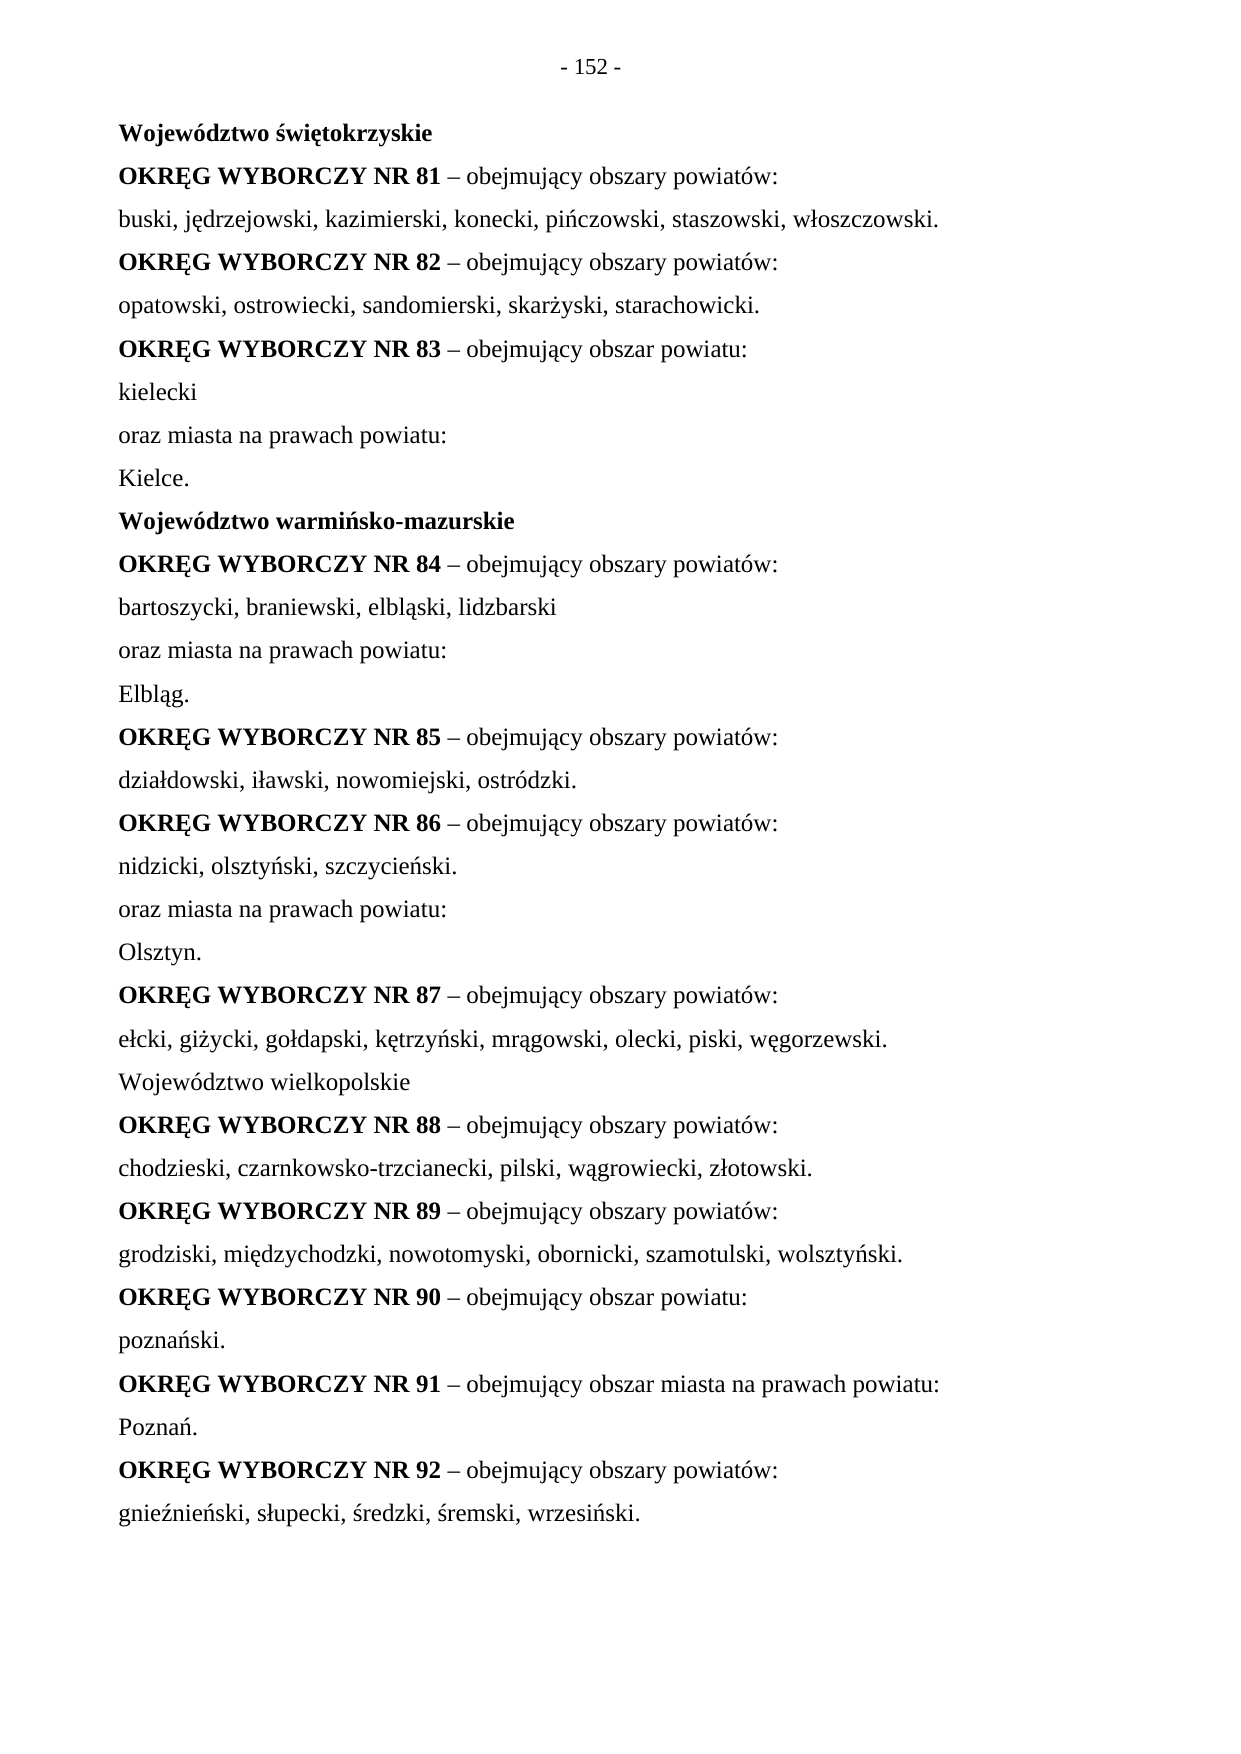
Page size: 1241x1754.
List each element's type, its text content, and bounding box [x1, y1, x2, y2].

text grodziski, międzychodzki, nowotomyski, obornicki, szamotulski, wolsztyński. [118, 1239, 1122, 1268]
text Województwo warmińsko‑mazurskie [118, 506, 1122, 535]
text OKRĘG WYBORCZY NR 90 – obejmujący obszar powiatu: [118, 1282, 1122, 1311]
text Województwo świętokrzyskie [118, 118, 1122, 147]
text OKRĘG WYBORCZY NR 92 – obejmujący obszary powiatów: [118, 1455, 1122, 1484]
text nidzicki, olsztyński, szczycieński. [118, 851, 1122, 880]
text poznański. [118, 1326, 1122, 1354]
text OKRĘG WYBORCZY NR 89 – obejmujący obszary powiatów: [118, 1196, 1122, 1225]
text OKRĘG WYBORCZY NR 82 – obejmujący obszary powiatów: [118, 247, 1122, 276]
text gnieźnieński, słupecki, średzki, śremski, wrzesiński. [118, 1498, 1122, 1527]
text oraz miasta na prawach powiatu: [118, 420, 1122, 449]
text OKRĘG WYBORCZY NR 84 – obejmujący obszary powiatów: [118, 549, 1122, 578]
text buski, jędrzejowski, kazimierski, konecki, pińczowski, staszowski, włoszczowski. [118, 204, 1122, 233]
text OKRĘG WYBORCZY NR 91 – obejmujący obszar miasta na prawach powiatu: [118, 1369, 1122, 1397]
text oraz miasta na prawach powiatu: [118, 636, 1122, 664]
text opatowski, ostrowiecki, sandomierski, skarżyski, starachowicki. [118, 291, 1122, 319]
text Elbląg. [118, 679, 1122, 707]
text Poznań. [118, 1412, 1122, 1441]
text OKRĘG WYBORCZY NR 85 – obejmujący obszary powiatów: [118, 722, 1122, 751]
text chodzieski, czarnkowsko‑trzcianecki, pilski, wągrowiecki, złotowski. [118, 1153, 1122, 1182]
text OKRĘG WYBORCZY NR 83 – obejmujący obszar powiatu: [118, 334, 1122, 362]
text OKRĘG WYBORCZY NR 87 – obejmujący obszary powiatów: [118, 981, 1122, 1009]
text OKRĘG WYBORCZY NR 81 – obejmujący obszary powiatów: [118, 161, 1122, 190]
text OKRĘG WYBORCZY NR 86 – obejmujący obszary powiatów: [118, 808, 1122, 837]
text kielecki [118, 377, 1122, 406]
text ełcki, giżycki, gołdapski, kętrzyński, mrągowski, olecki, piski, węgorzewski. [118, 1024, 1122, 1052]
text OKRĘG WYBORCZY NR 88 – obejmujący obszary powiatów: [118, 1110, 1122, 1139]
text oraz miasta na prawach powiatu: [118, 894, 1122, 923]
text Kielce. [118, 463, 1122, 492]
text działdowski, iławski, nowomiejski, ostródzki. [118, 765, 1122, 794]
text bartoszycki, braniewski, elbląski, lidzbarski [118, 592, 1122, 621]
text Województwo wielkopolskie [118, 1067, 1122, 1096]
text Olsztyn. [118, 937, 1122, 966]
